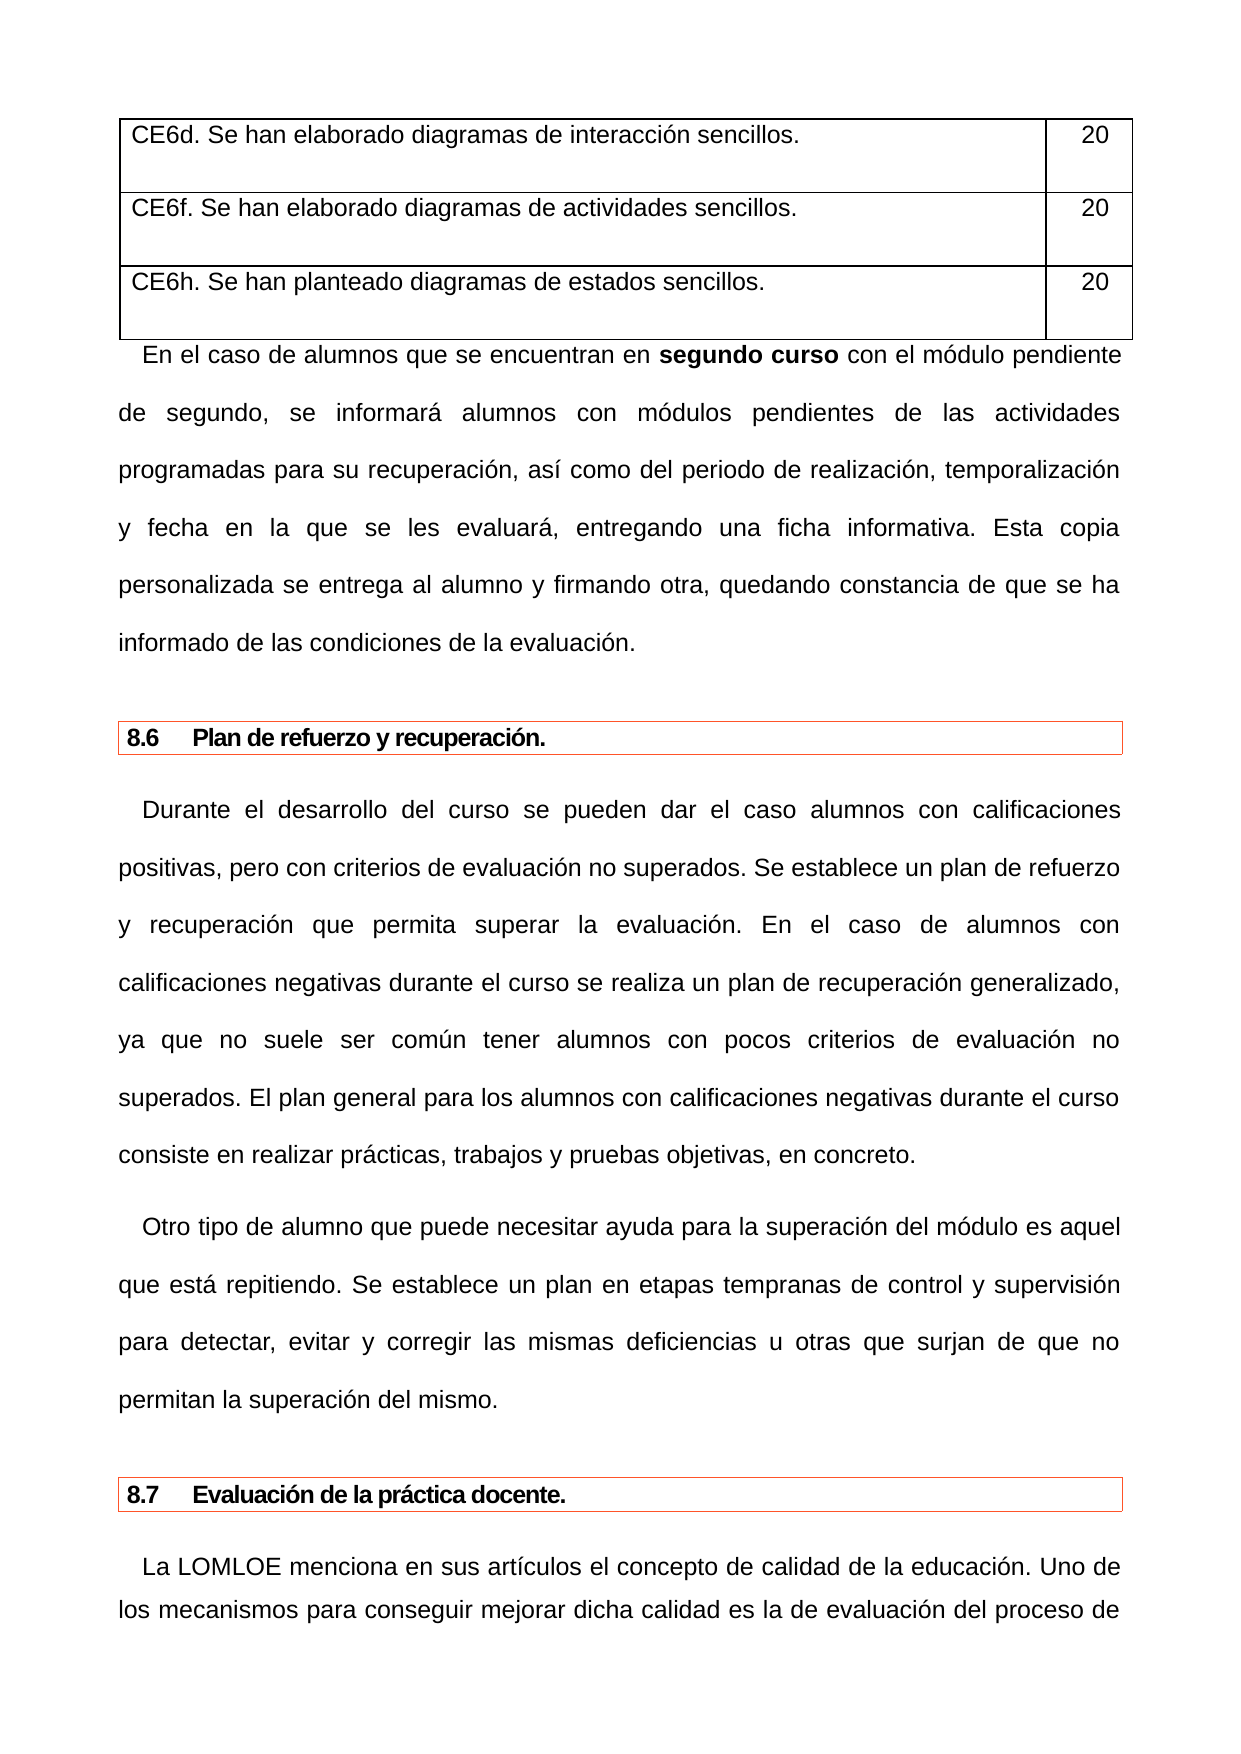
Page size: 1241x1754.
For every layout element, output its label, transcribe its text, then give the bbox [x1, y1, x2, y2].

subtitle Plan de refuerzo y recuperación. [119, 722, 1122, 754]
table_cell CE6f. Se han elaborado diagramas de actividades sencillos. [121, 193, 1045, 265]
table_cell CE6d. Se han elaborado diagramas de interacción sencillos. [121, 120, 1045, 192]
text La LOMLOE menciona en sus artículos el concepto de calidad de la educación. Uno de los mecanismos para conseguir mejorar dicha calidad es la de evaluación del proceso de [118, 1552, 1122, 1624]
table_cell 20 [1047, 193, 1132, 265]
text Otro tipo de alumno que puede necesitar ayuda para la superación del módulo es aquel que está repitiendo. Se establece un plan en etapas tempranas de control y supervisión para detectar, evitar y corregir las mismas deficiencias u otras que surjan de que no permitan la superación del mismo. [118, 1212, 1122, 1413]
text En el caso de alumnos que se encuentran en segundo curso con el módulo pendiente de segundo, se informará alumnos con módulos pendientes de las actividades programadas para su recuperación, así como del periodo de realización, temporalización y fecha en la que se les evaluará, entregando una ficha informativa. Esta copia personalizada se entrega al alumno y firmando otra, quedando constancia de que se ha informado de las condiciones de la evaluación. [118, 340, 1122, 657]
table_cell CE6h. Se han planteado diagramas de estados sencillos. [121, 267, 1045, 339]
table_cell 20 [1047, 120, 1132, 192]
subtitle Evaluación de la práctica docente. [119, 1478, 1122, 1511]
table_cell 20 [1047, 267, 1132, 339]
text Durante el desarrollo del curso se pueden dar el caso alumnos con calificaciones positivas, pero con criterios de evaluación no superados. Se establece un plan de refuerzo y recuperación que permita superar la evaluación. En el caso de alumnos con calificaciones negativas durante el curso se realiza un plan de recuperación generalizado, ya que no suele ser común tener alumnos con pocos criterios de evaluación no superados. El plan general para los alumnos con calificaciones negativas durante el curso consiste en realizar prácticas, trabajos y pruebas objetivas, en concreto. [118, 795, 1122, 1169]
